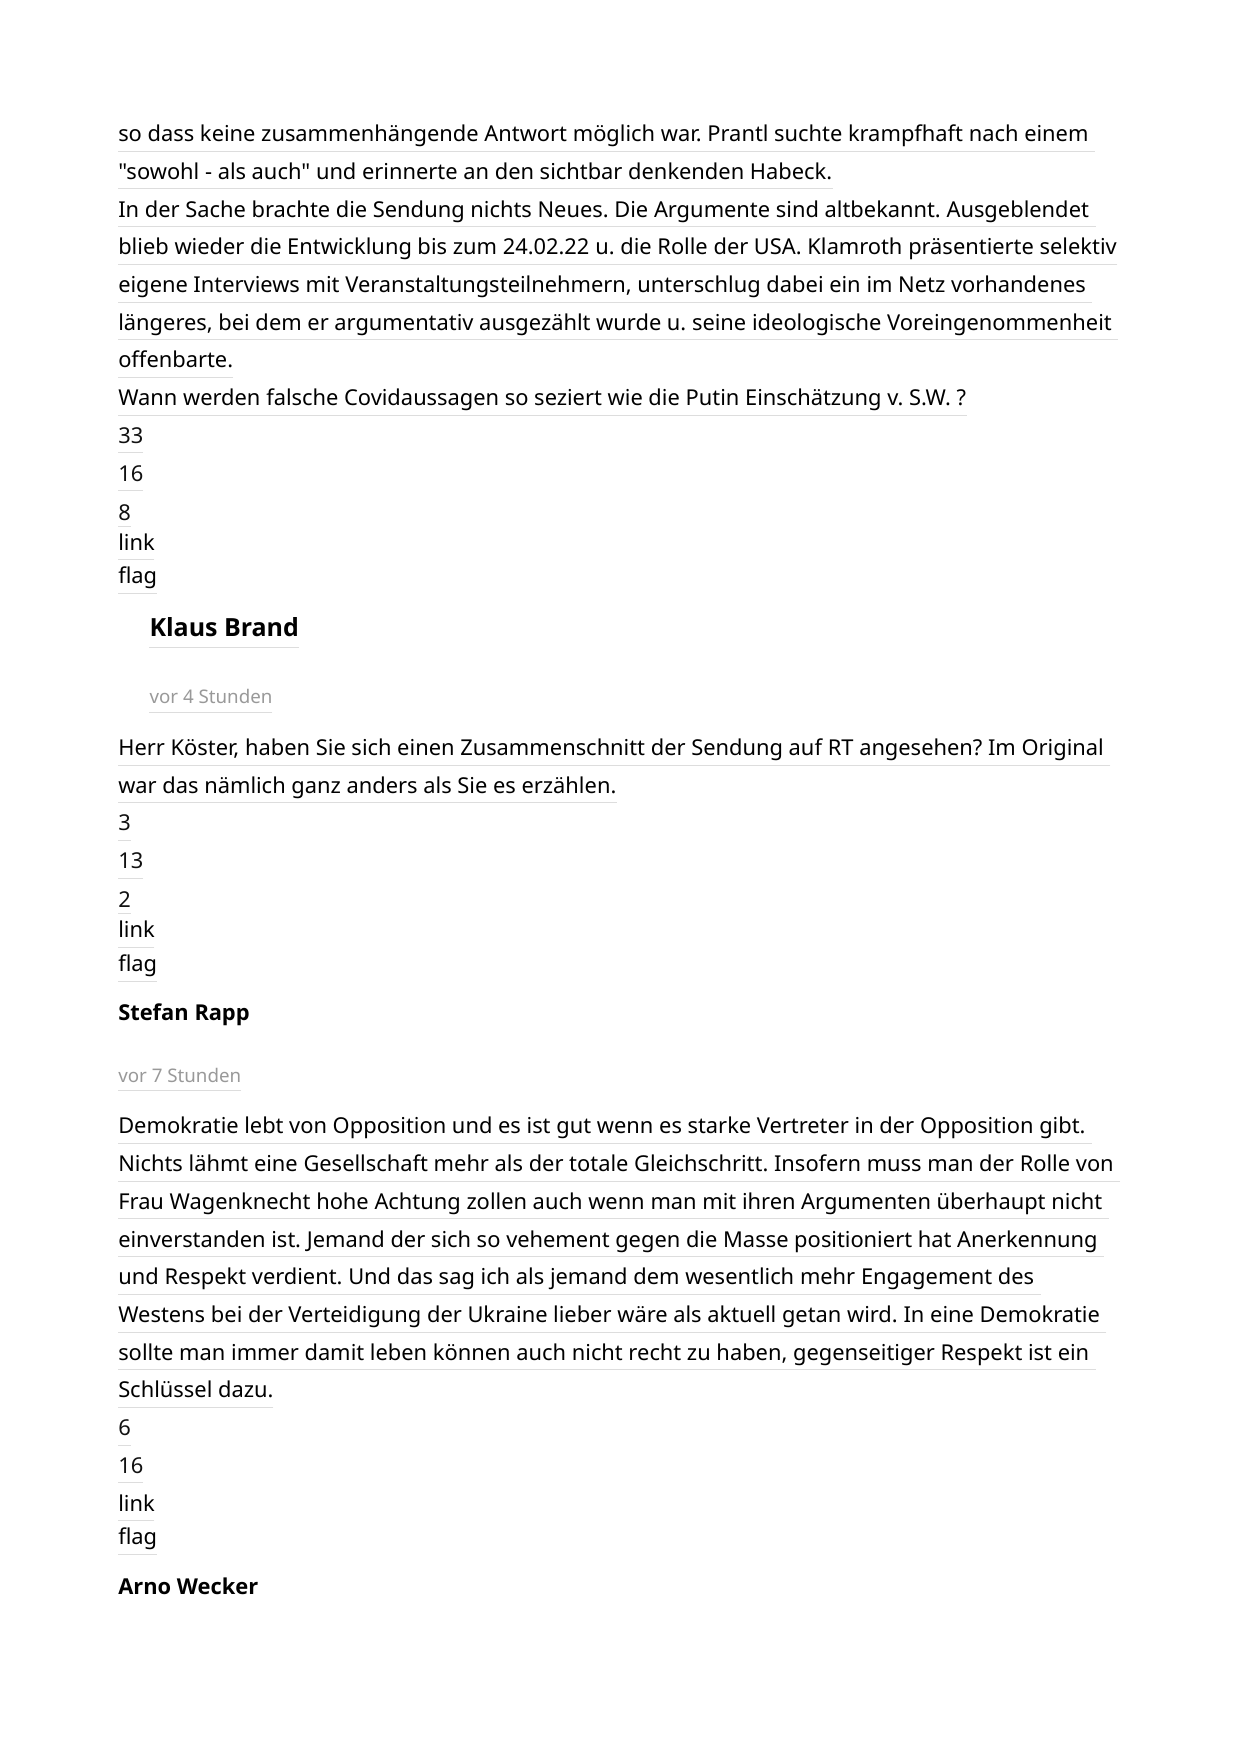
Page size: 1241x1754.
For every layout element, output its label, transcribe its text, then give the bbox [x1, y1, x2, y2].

text Demokratie lebt von Opposition und es ist gut wenn es starke Vertreter in der Opposition gibt. Nichts lähmt eine Gesellschaft mehr als der totale Gleichschritt. Insofern muss man der Rolle von Frau Wagenknecht hohe Achtung zollen auch wenn man mit ihren Argumenten überhaupt nicht einverstanden ist. Jemand der sich so vehement gegen die Masse positioniert hat Anerkennung und Respekt verdient. Und das sag ich als jemand dem wesentlich mehr Engagement des Westens bei der Verteidigung der Ukraine lieber wäre als aktuell getan wird. In eine Demokratie sollte man immer damit leben können auch nicht recht zu haben, gegenseitiger Respekt ist ein Schlüssel dazu. [118, 1110, 1122, 1408]
text 13 [118, 845, 1122, 879]
text link [118, 527, 1122, 560]
text link [118, 1487, 1122, 1521]
text so dass keine zusammenhängende Antwort möglich war. Prantl suchte krampfhaft nach einem "sowohl - als auch" und erinnerte an den sichtbar denkenden Habeck. In der Sache brachte die Sendung nichts Neues. Die Argumente sind altbekannt. Ausgeblendet blieb wieder die Entwicklung bis zum 24.02.22 u. die Rolle der USA. Klamroth präsentierte selektiv eigene Interviews mit Veranstaltungsteilnehmern, unterschlug dabei ein im Netz vorhandenes längeres, bei dem er argumentativ ausgezählt wurde u. seine ideologische Voreingenommenheit offenbarte. Wann werden falsche Covidaussagen so seziert wie die Putin Einschätzung v. S.W. ? [118, 118, 1122, 416]
text 6 [118, 1412, 1122, 1446]
text Stefan Rapp [118, 997, 1122, 1027]
text flag [118, 560, 1122, 594]
text Herr Köster, haben Sie sich einen Zusammenschnitt der Sendung auf RT angesehen? Im Original war das nämlich ganz anders als Sie es erzählen. [118, 732, 1122, 803]
text flag [118, 948, 1122, 982]
text link [118, 914, 1122, 948]
text 16 [118, 457, 1122, 491]
text 8 [118, 495, 1122, 527]
text Arno Wecker [118, 1571, 1122, 1600]
text 3 [118, 807, 1122, 841]
text 16 [118, 1450, 1122, 1483]
text vor 7 Stunden [118, 1062, 1117, 1091]
text 33 [118, 420, 1122, 453]
text 2 [118, 883, 1122, 914]
text vor 4 Stunden [149, 683, 1117, 713]
text Klaus Brand [149, 610, 1122, 648]
text flag [118, 1521, 1122, 1555]
